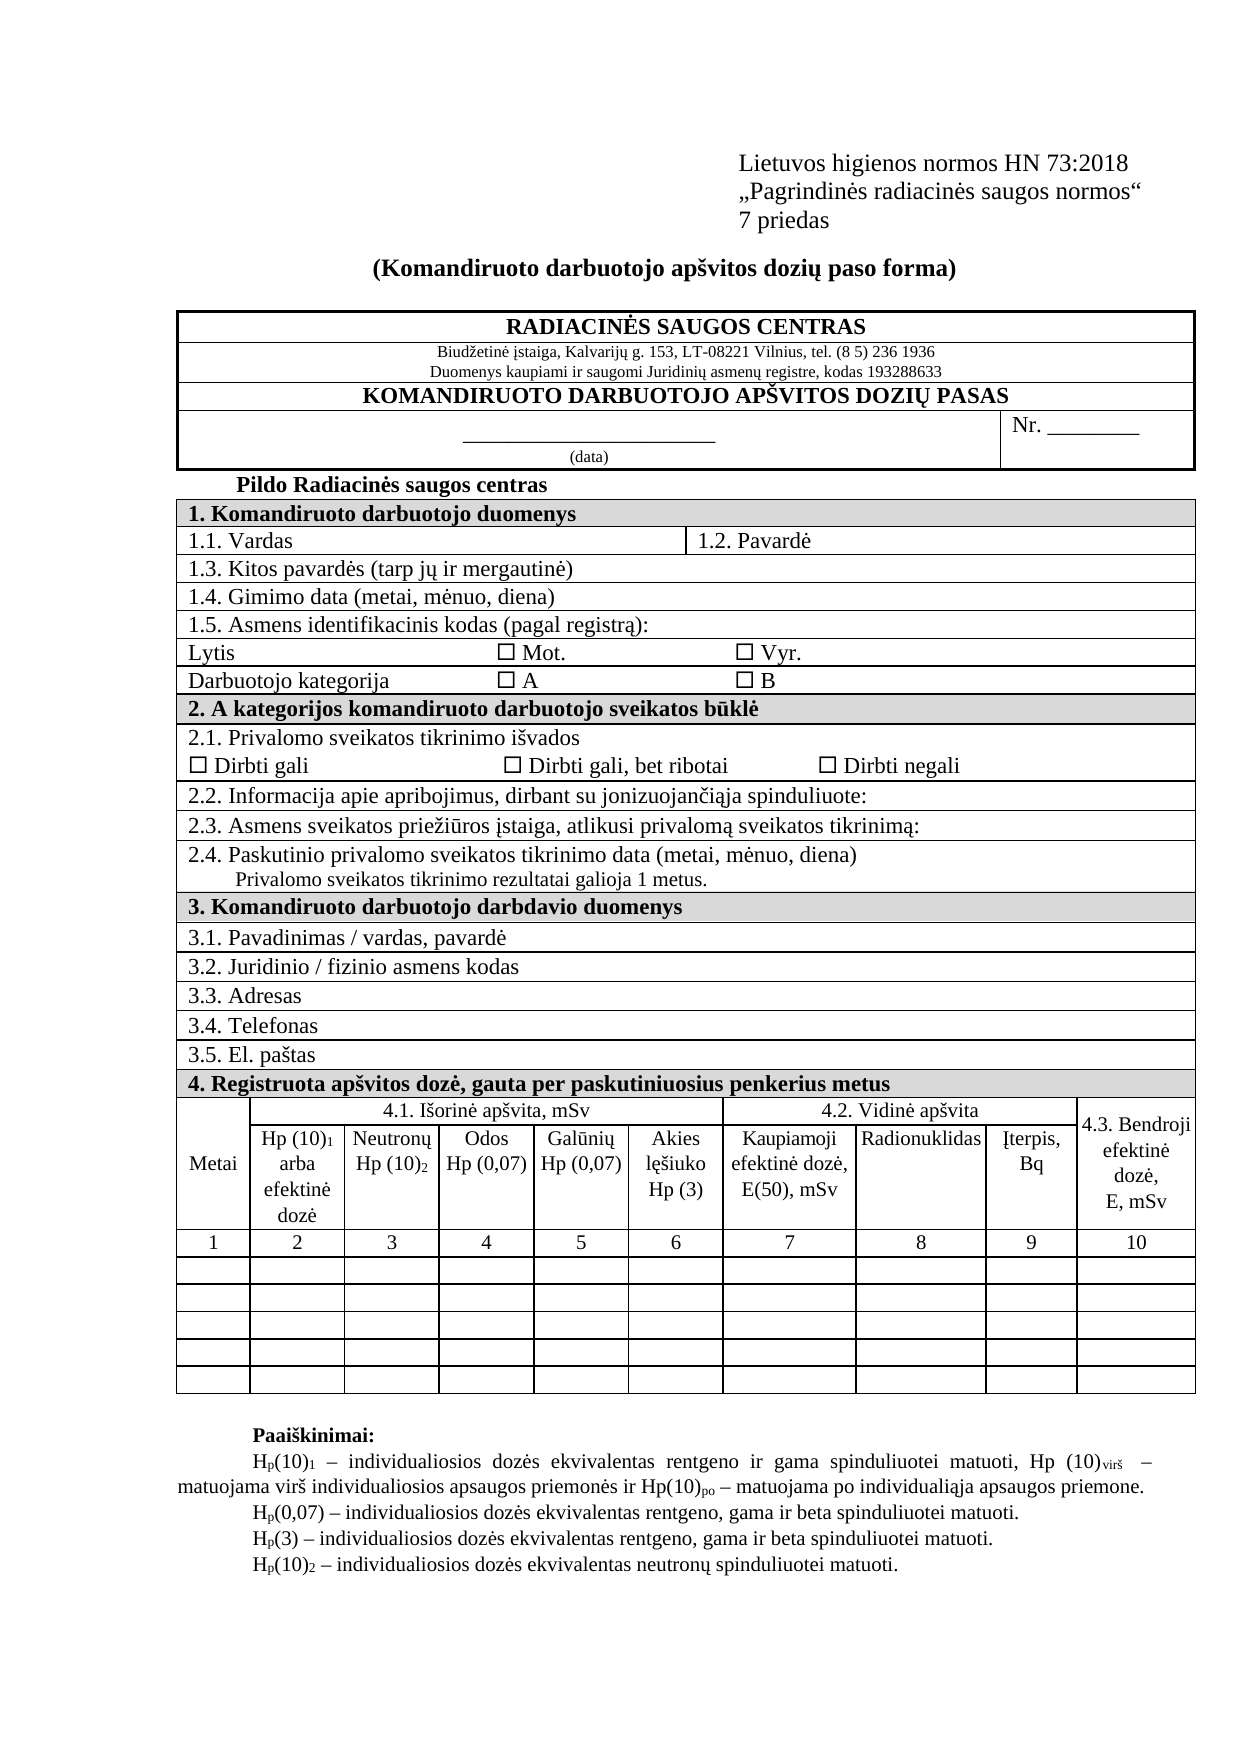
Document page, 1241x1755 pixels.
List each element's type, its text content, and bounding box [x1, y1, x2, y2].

table_cell [440, 1367, 533, 1392]
table_cell 2.2. Informacija apie apribojimus, dirbant su jonizuojančiąja spinduliuote: [177, 782, 1037, 810]
table_cell 5 [535, 1230, 628, 1256]
table_cell [251, 1367, 344, 1392]
text Hp(0,07) – individualiosios dozės ekvivalentas rentgeno, gama ir beta spinduliuotei matuoti. [177, 1500, 1152, 1524]
table_cell [857, 1340, 985, 1365]
table_cell Akies lęšiuko Hp (3) [629, 1126, 722, 1229]
table_cell [] Vyr. [723, 639, 1195, 665]
table_cell Galūnių Hp (0,07) [535, 1126, 628, 1229]
text Hp(10)1 – individualiosios dozės ekvivalentas rentgeno ir gama spinduliuotei matuoti, Hp (10)virš – matuojama virš individualiosios apsaugos priemonės ir Hp(10)po – matuojama po individualiąja apsaugos priemone. [177, 1448, 1152, 1498]
table_cell [] Mot. [485, 639, 723, 665]
text 7 priedas [738, 205, 1152, 234]
table_cell [440, 1285, 533, 1311]
table_cell 3.1. Pavadinimas / vardas, pavardė [177, 923, 531, 951]
text Pildo Radiacinės saugos centras [177, 471, 1152, 497]
table_cell [629, 1367, 722, 1392]
table_cell [1078, 1258, 1195, 1283]
table_cell [] Dirbti gali [177, 751, 491, 780]
table_cell 6 [629, 1230, 722, 1256]
table_cell [251, 1258, 344, 1283]
table_cell [345, 1367, 438, 1392]
table_cell [] B [723, 667, 1195, 693]
table_cell [345, 1340, 438, 1365]
table_cell 4.3. Bendroji efektinė dozė, E, mSv [1078, 1098, 1195, 1229]
table_cell 4 [440, 1230, 533, 1256]
table_cell [987, 1367, 1076, 1392]
table_cell Biudžetinė įstaiga, Kalvarijų g. 153, LT-08221 Vilnius, tel. (8 5) 236 1936 Duomenys kaupiami ir saugomi Juridinių asmenų registre, kodas 193288633 [179, 343, 1193, 381]
table_cell 7 [724, 1230, 855, 1256]
table_cell [724, 1312, 855, 1338]
table_cell 2.3. Asmens sveikatos priežiūros įstaiga, atlikusi privalomą sveikatos tikrinimą: [177, 811, 1037, 839]
table_cell Radionuklidas [857, 1126, 985, 1229]
table_cell 1.5. Asmens identifikacinis kodas (pagal registrą): [177, 611, 1195, 637]
table_cell [440, 1312, 533, 1338]
text Hp(10)2 – individualiosios dozės ekvivalentas neutronų spinduliuotei matuoti. [177, 1551, 1152, 1576]
table_cell Metai [177, 1098, 249, 1229]
table_cell ______________________ (data) [179, 411, 1000, 468]
table_cell [724, 1340, 855, 1365]
table_cell [857, 1285, 985, 1311]
table_cell [440, 1340, 533, 1365]
table_cell 2. A kategorijos komandiruoto darbuotojo sveikatos būklė [177, 695, 1195, 723]
table_cell [629, 1340, 722, 1365]
table_cell Darbuotojo kategorija [177, 667, 484, 693]
table_cell Nr. ________ [1001, 411, 1193, 468]
table_cell 4.1. Išorinė apšvita, mSv [251, 1098, 722, 1124]
table_cell [531, 923, 1088, 951]
table_cell [724, 1285, 855, 1311]
table_header RADIACINĖS SAUGOS CENTRAS [179, 313, 1193, 341]
table_cell Kaupiamoji efektinė dozė, E(50), mSv [724, 1126, 855, 1229]
text Paaiškinimai: [177, 1423, 1152, 1447]
table_cell 3.4. Telefonas [177, 1011, 1088, 1039]
table_cell [251, 1312, 344, 1338]
table_cell [1088, 782, 1195, 810]
table_cell [1037, 811, 1088, 839]
table_cell 3. Komandiruoto darbuotojo darbdavio duomenys [177, 893, 1195, 921]
table_cell [] Dirbti negali [806, 751, 1195, 780]
table_cell [1078, 1367, 1195, 1392]
table_cell [251, 1340, 344, 1365]
table_cell [857, 1312, 985, 1338]
table_cell [535, 1312, 628, 1338]
table_cell [987, 1312, 1076, 1338]
table_cell 9 [987, 1230, 1076, 1256]
text „Pagrindinės radiacinės saugos normos“ [738, 176, 1152, 205]
table_cell 2.1. Privalomo sveikatos tikrinimo išvados [177, 725, 1012, 751]
table_cell 3.2. Juridinio / fizinio asmens kodas [177, 953, 531, 981]
table_cell Lytis [177, 639, 484, 665]
table_cell [1037, 782, 1088, 810]
table_cell [987, 1340, 1076, 1365]
table_cell [440, 1258, 533, 1283]
table_cell [1088, 1041, 1195, 1069]
table_cell 1 [177, 1230, 249, 1256]
table_cell [629, 1258, 722, 1283]
table_cell 3 [345, 1230, 438, 1256]
table_cell [] A [485, 667, 723, 693]
table_cell 4. Registruota apšvitos dozė, gauta per paskutiniuosius penkerius metus [177, 1070, 1195, 1097]
table_cell 1.2. Pavardė [687, 527, 1195, 554]
table_cell [629, 1312, 722, 1338]
table_cell [177, 1285, 249, 1311]
table_cell [531, 982, 1088, 1010]
table_header 1. Komandiruoto darbuotojo duomenys [177, 500, 1195, 526]
table_cell [177, 1312, 249, 1338]
table_cell [1062, 725, 1195, 751]
table_cell [1037, 841, 1088, 891]
table_cell [1078, 1285, 1195, 1311]
table_cell [987, 1285, 1076, 1311]
table_cell [535, 1367, 628, 1392]
table_cell [1088, 1011, 1195, 1039]
table_cell [1088, 811, 1195, 839]
text Lietuvos higienos normos HN 73:2018 [738, 148, 1152, 176]
table_cell [535, 1285, 628, 1311]
table_cell Hp (10)1 arba efektinė dozė [251, 1126, 344, 1229]
text (Komandiruoto darbuotojo apšvitos dozių paso forma) [177, 253, 1152, 281]
table_cell 1.1. Vardas [177, 527, 685, 554]
table_cell 2.4. Paskutinio privalomo sveikatos tikrinimo data (metai, mėnuo, diena) Privalomo sveikatos tikrinimo rezultatai galioja 1 metus. [177, 841, 1037, 891]
table_cell Odos Hp (0,07) [440, 1126, 533, 1229]
table_cell Neutronų Hp (10)2 [345, 1126, 438, 1229]
table_cell 2 [251, 1230, 344, 1256]
table_cell [1088, 953, 1195, 981]
table_cell [535, 1258, 628, 1283]
table_cell 1.3. Kitos pavardės (tarp jų ir mergautinė) [177, 555, 1195, 582]
table_cell 1.4. Gimimo data (metai, mėnuo, diena) [177, 583, 1195, 609]
table_cell KOMANDIRUOTO DARBUOTOJO APŠVITOS DOZIŲ PASAS [179, 383, 1193, 410]
text Hp(3) – individualiosios dozės ekvivalentas rentgeno, gama ir beta spinduliuotei matuoti. [177, 1526, 1152, 1550]
table_cell 10 [1078, 1230, 1195, 1256]
table_cell [1088, 923, 1195, 951]
table_cell [345, 1285, 438, 1311]
table_cell [1012, 725, 1062, 751]
table_cell [987, 1258, 1076, 1283]
table_cell [1078, 1340, 1195, 1365]
table_cell [] Dirbti gali, bet ribotai [491, 751, 806, 780]
table_cell 4.2. Vidinė apšvita [724, 1098, 1076, 1124]
table_cell [1078, 1312, 1195, 1338]
table_cell [629, 1285, 722, 1311]
table_cell [1088, 841, 1195, 891]
table_cell [724, 1367, 855, 1392]
table_cell 3.5. El. paštas [177, 1041, 1088, 1069]
table_cell [535, 1340, 628, 1365]
table_cell [724, 1258, 855, 1283]
table_cell Įterpis, Bq [987, 1126, 1076, 1229]
table_cell [177, 1258, 249, 1283]
table_cell [345, 1312, 438, 1338]
table_cell [251, 1285, 344, 1311]
table_cell [1088, 982, 1195, 1010]
table_cell [857, 1367, 985, 1392]
table_cell 3.3. Adresas [177, 982, 531, 1010]
table_cell [177, 1340, 249, 1365]
table_cell [345, 1258, 438, 1283]
table_cell 8 [857, 1230, 985, 1256]
table_cell [531, 953, 1088, 981]
table_cell [857, 1258, 985, 1283]
table_cell [177, 1367, 249, 1392]
